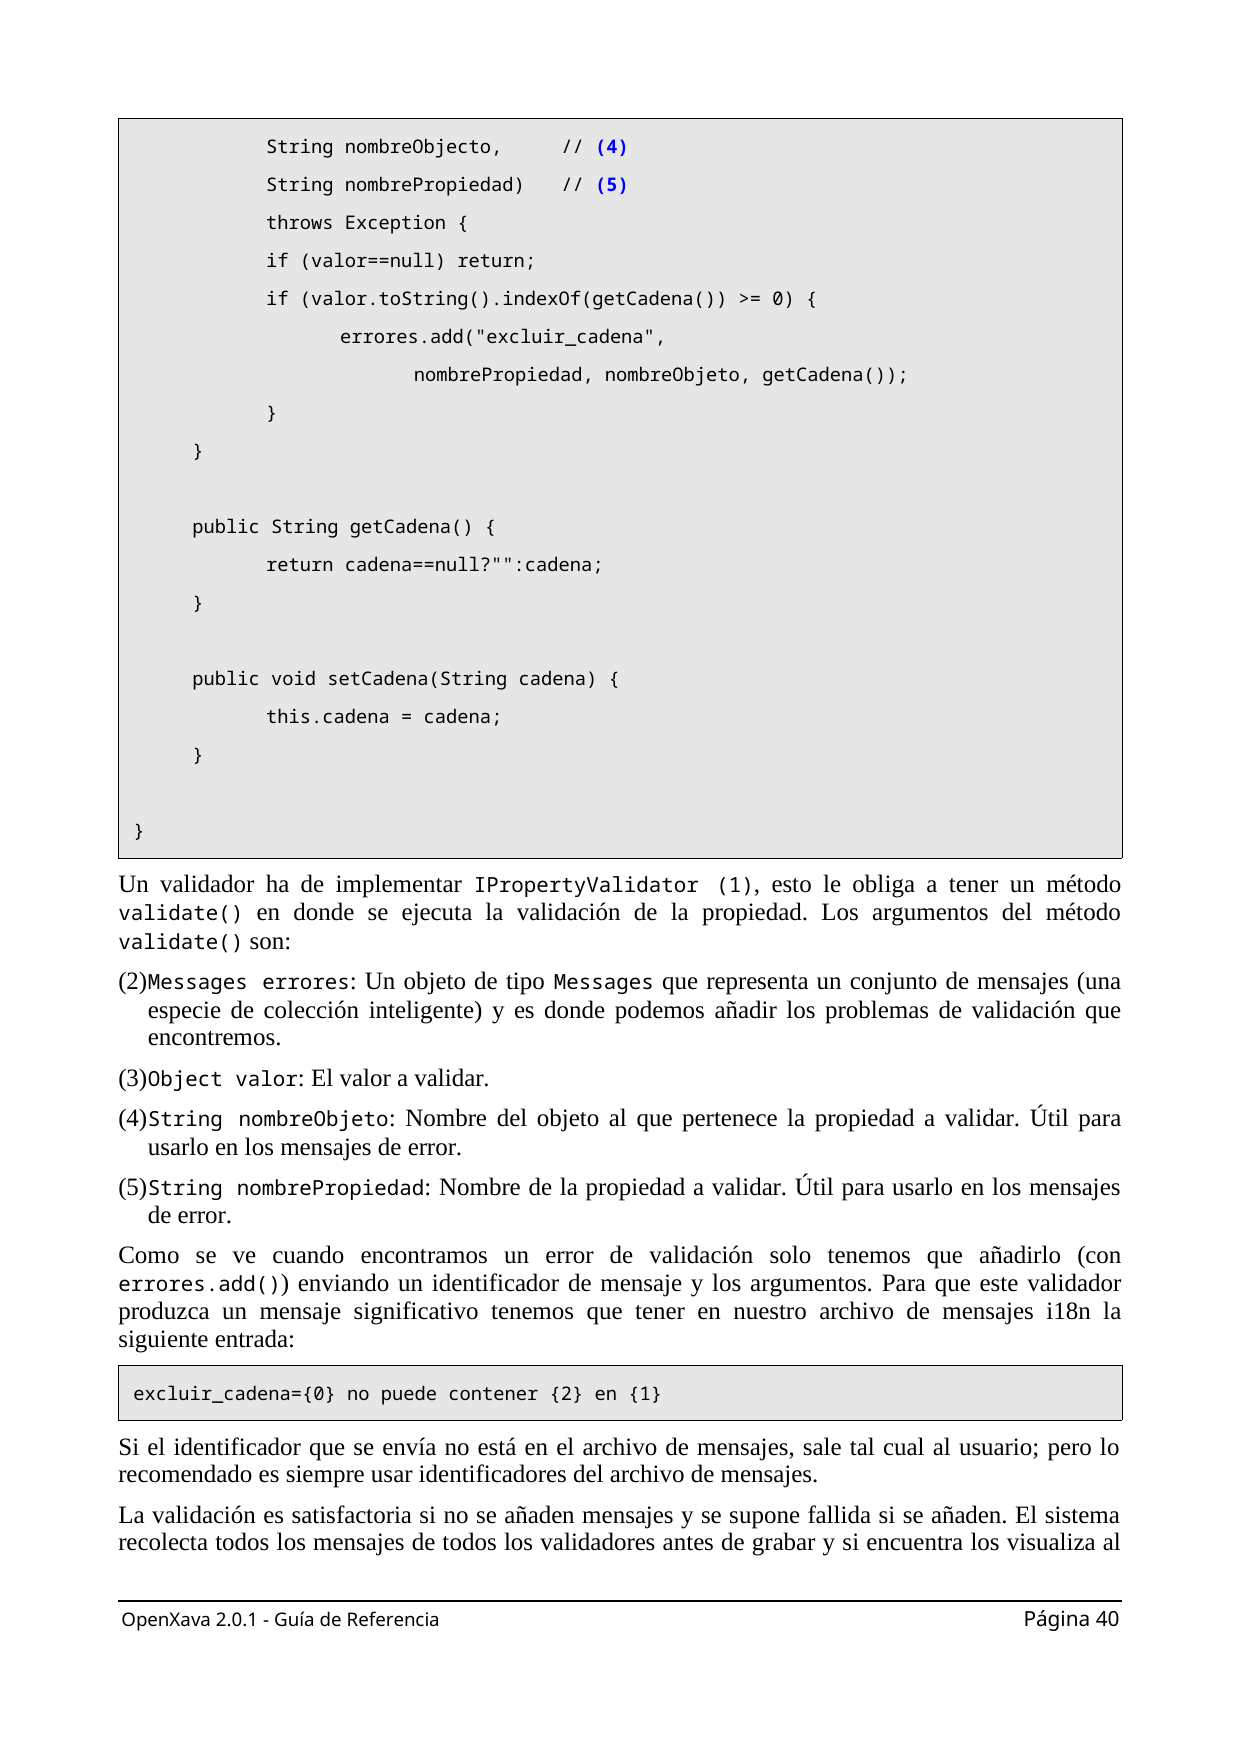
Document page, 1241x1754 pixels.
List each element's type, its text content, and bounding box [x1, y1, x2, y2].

text public String getCadena() { [119, 498, 1122, 536]
text Un validador ha de implementar IPropertyValidator (1), esto le obliga a tener un método validate() en donde se ejecuta la validación de la propiedad. Los argumentos del método validate() son: [118, 870, 1122, 955]
text } [119, 802, 1122, 858]
text if (valor.toString().indexOf(getCadena()) >= 0) { [119, 270, 1122, 308]
text String nombreObjecto, // (4) [119, 119, 1122, 156]
text nombrePropiedad, nombreObjeto, getCadena()); [119, 346, 1122, 384]
text } [119, 726, 1122, 764]
text return cadena==null?"":cadena; [119, 536, 1122, 574]
text public void setCadena(String cadena) { [119, 650, 1122, 688]
list Messages errores: Un objeto de tipo Messages que representa un conjunto de mensajes (una especie de colección inteligente) y es donde podemos añadir los problemas de validación que encontremos. [118, 967, 1122, 1051]
list String nombrePropiedad: Nombre de la propiedad a validar. Útil para usarlo en los mensajes de error. [118, 1173, 1122, 1229]
text this.cadena = cadena; [119, 688, 1122, 726]
text } [119, 422, 1122, 460]
list Object valor: El valor a validar. [118, 1064, 1122, 1092]
text Como se ve cuando encontramos un error de validación solo tenemos que añadirlo (con errores.add()) enviando un identificador de mensaje y los argumentos. Para que este validador produzca un mensaje significativo tenemos que tener en nuestro archivo de mensajes i18n la siguiente entrada: [118, 1241, 1122, 1353]
text String nombrePropiedad) // (5) [119, 156, 1122, 194]
text } [119, 574, 1122, 612]
text } [119, 384, 1122, 422]
text Si el identificador que se envía no está en el archivo de mensajes, sale tal cual al usuario; pero lo recomendado es siempre usar identificadores del archivo de mensajes. [118, 1433, 1122, 1488]
text La validación es satisfactoria si no se añaden mensajes y se supone fallida si se añaden. El sistema recolecta todos los mensajes de todos los validadores antes de grabar y si encuentra los visualiza al [118, 1501, 1122, 1556]
list String nombreObjeto: Nombre del objeto al que pertenece la propiedad a validar. Útil para usarlo en los mensajes de error. [118, 1104, 1122, 1160]
text excluir_cadena={0} no puede contener {2} en {1} [119, 1366, 1122, 1420]
text if (valor==null) return; [119, 232, 1122, 270]
text errores.add("excluir_cadena", [119, 308, 1122, 346]
text throws Exception { [119, 194, 1122, 232]
